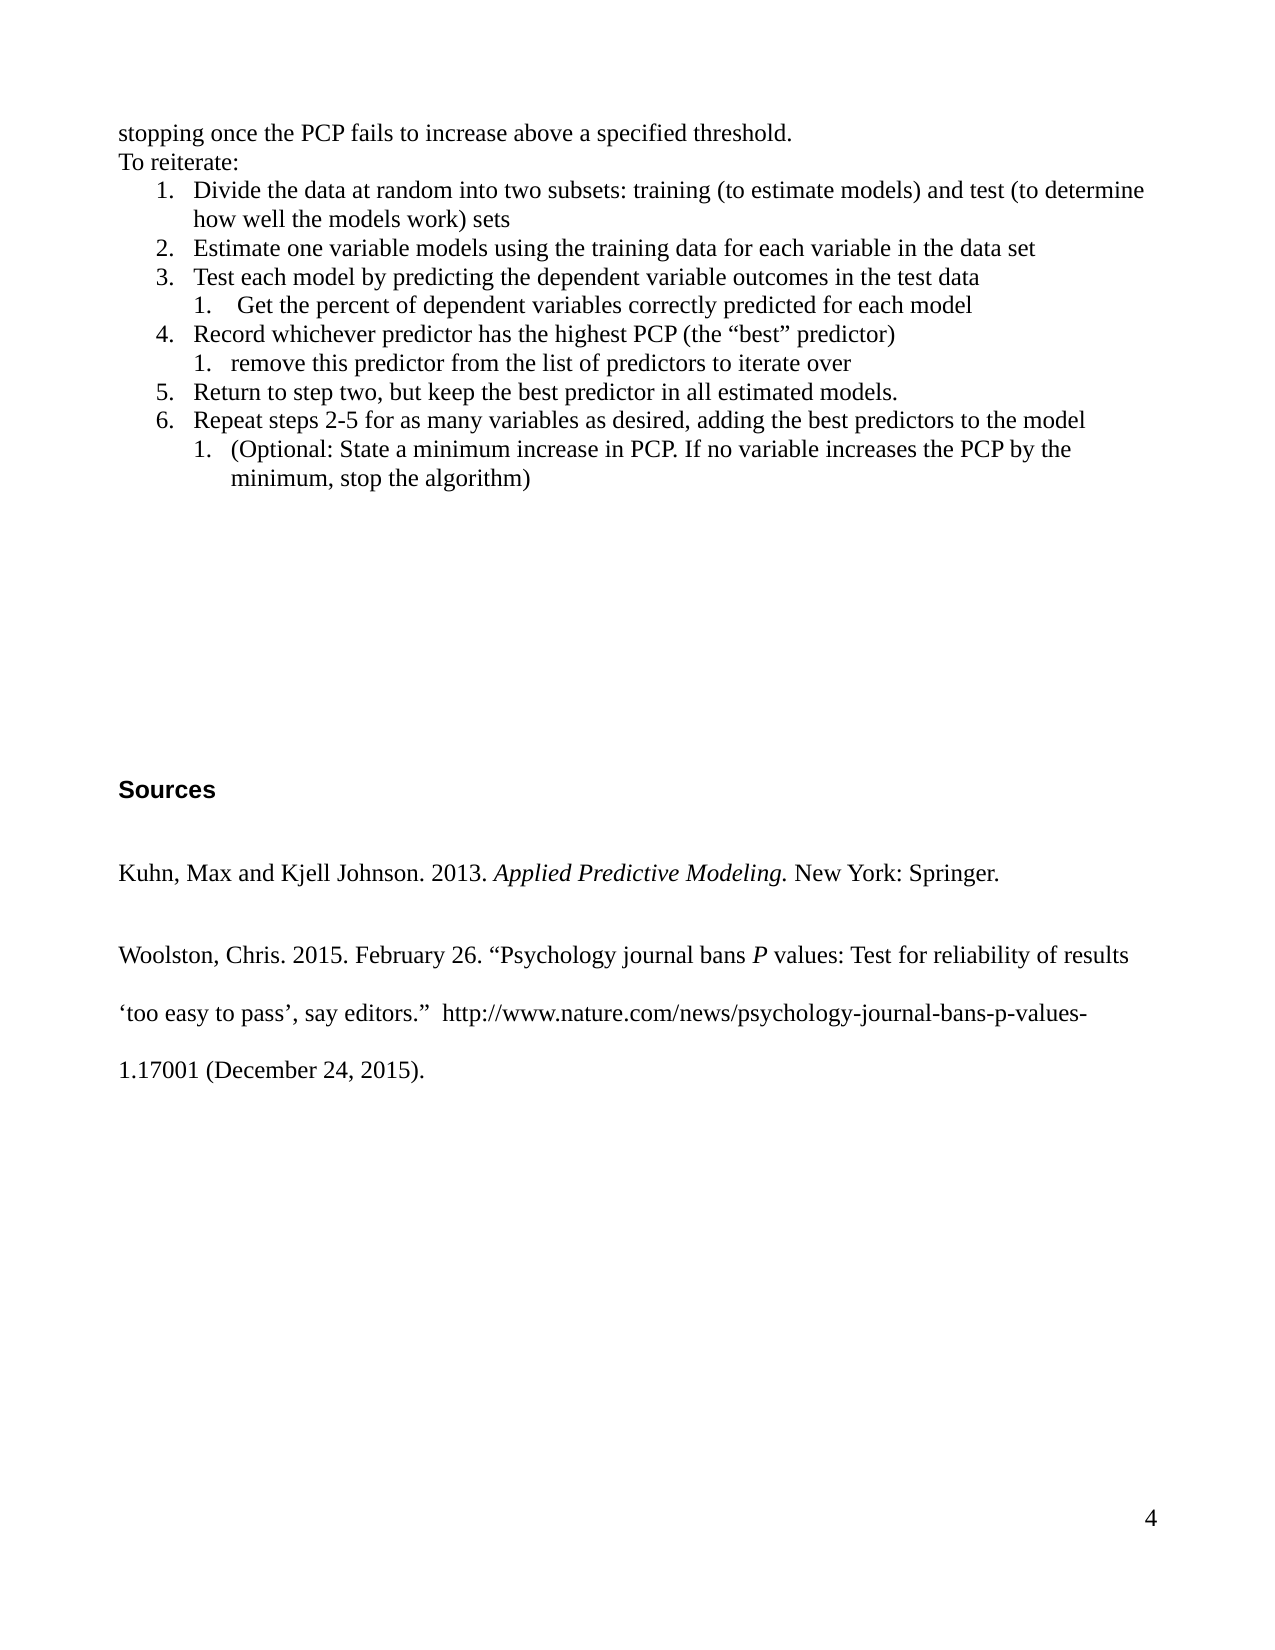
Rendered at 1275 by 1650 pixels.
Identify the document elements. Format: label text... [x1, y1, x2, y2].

list Test each model by predicting the dependent variable outcomes in the test data [156, 262, 1157, 291]
text Kuhn, Max and Kjell Johnson. 2013. Applied Predictive Modeling. New York: Springer. [118, 858, 1157, 887]
text Woolston, Chris. 2015. February 26. “Psychology journal bans P values: Test for reliability of results ‘too easy to pass’, say editors.” http://www.nature.com/news/psychology-journal-bans-p-values-1.17001 (December 24, 2015). [118, 940, 1157, 1084]
list Return to step two, but keep the best predictor in all estimated models. [156, 377, 1157, 406]
text To reiterate: [118, 147, 1157, 176]
list Estimate one variable models using the training data for each variable in the data set [156, 233, 1157, 262]
subtitle Sources [118, 776, 1157, 804]
list Record whichever predictor has the highest PCP (the “best” predictor) [156, 319, 1157, 348]
list (Optional: State a minimum increase in PCP. If no variable increases the PCP by the minimum, stop the algorithm) [193, 434, 1157, 492]
list Repeat steps 2-5 for as many variables as desired, adding the best predictors to the model [156, 406, 1157, 434]
list remove this predictor from the list of predictors to iterate over [193, 348, 1157, 377]
list Get the percent of dependent variables correctly predicted for each model [193, 291, 1157, 319]
text stopping once the PCP fails to increase above a specified threshold. [118, 118, 1157, 147]
list Divide the data at random into two subsets: training (to estimate models) and test (to determine how well the models work) sets [156, 176, 1157, 233]
